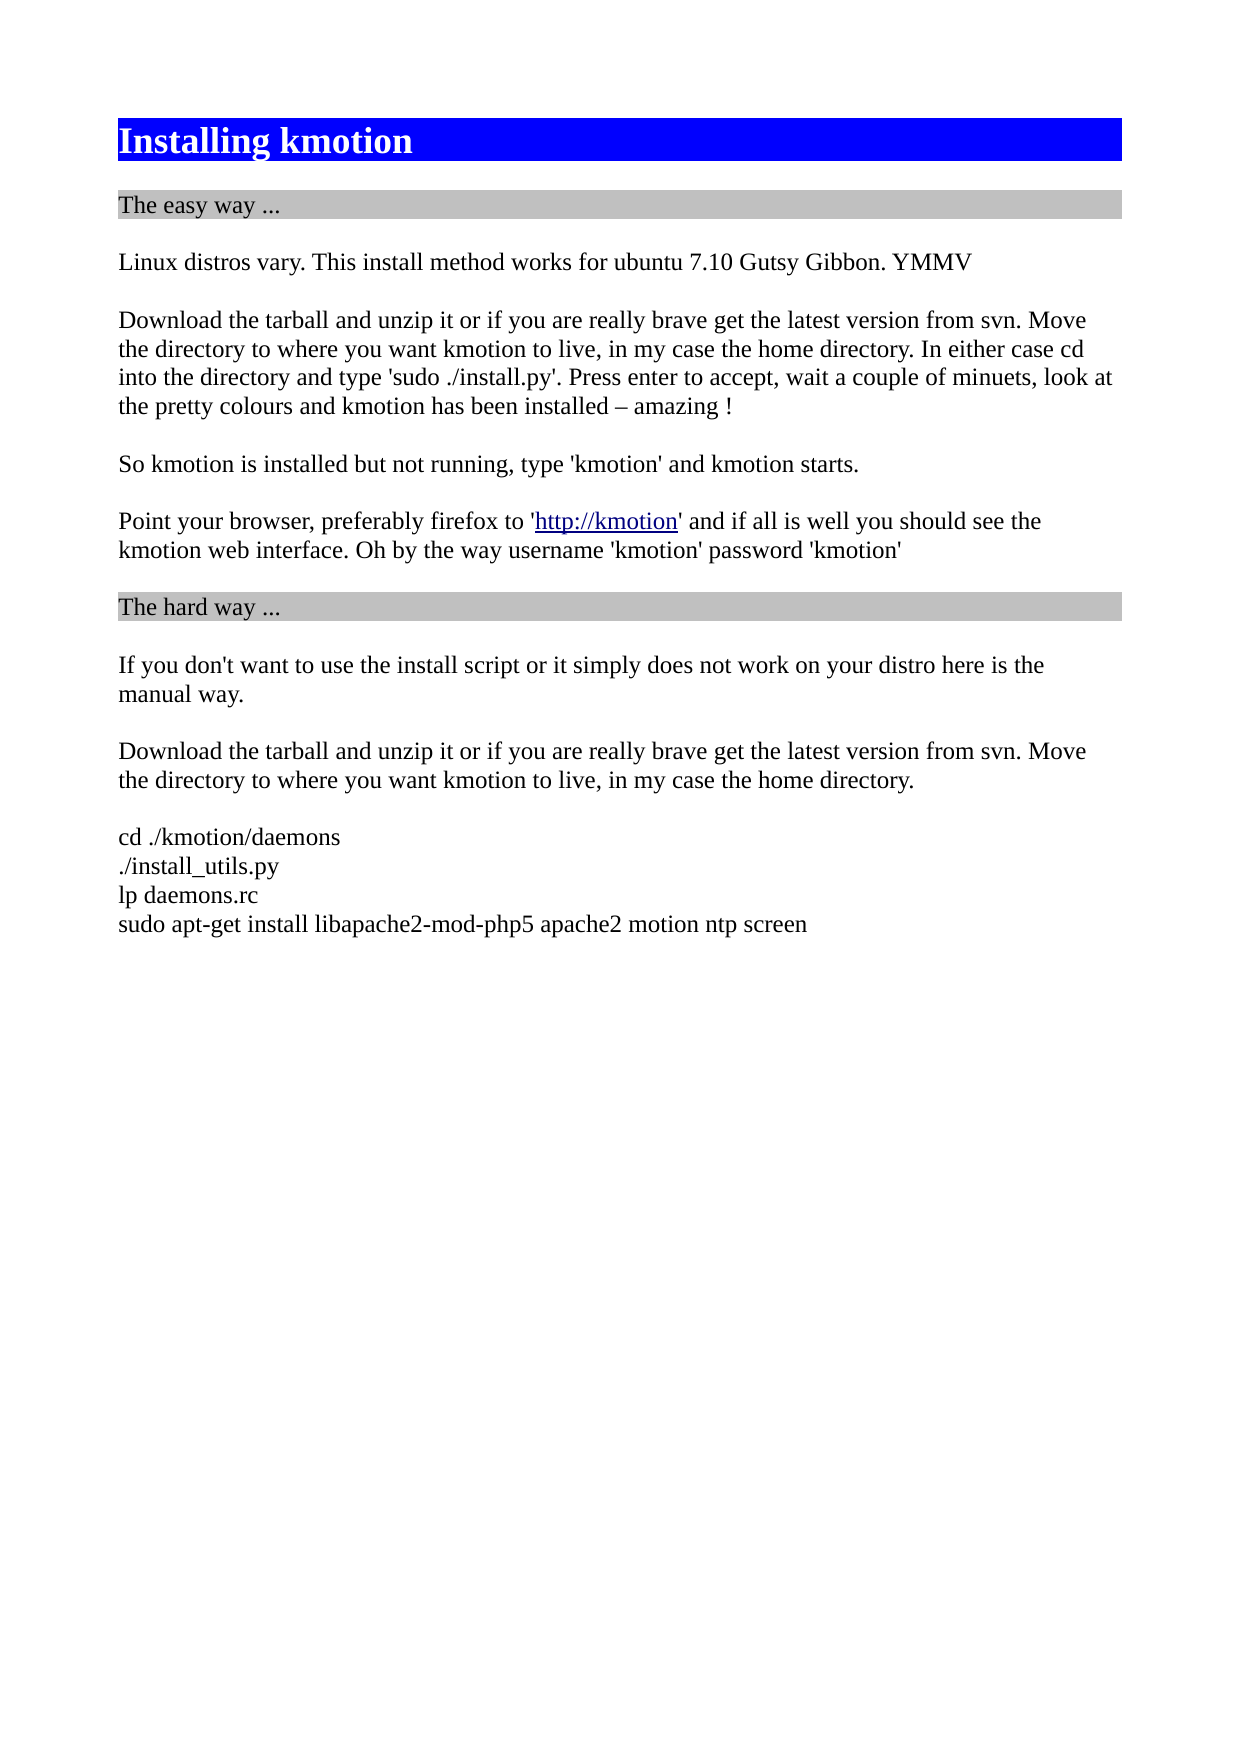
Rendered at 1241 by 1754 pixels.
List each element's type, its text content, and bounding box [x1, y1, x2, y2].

text Point your browser, preferably firefox to 'http://kmotion' and if all is well you should see the kmotion web interface. Oh by the way username 'kmotion' password 'kmotion' [118, 506, 1122, 564]
text Download the tarball and unzip it or if you are really brave get the latest version from svn. Move the directory to where you want kmotion to live, in my case the home directory. In either case cd into the directory and type 'sudo ./install.py'. Press enter to accept, wait a couple of minuets, look at the pretty colours and kmotion has been installed – amazing ! [118, 305, 1122, 420]
text Installing kmotion [118, 118, 1122, 161]
text cd ./kmotion/daemons [118, 822, 1122, 851]
text ./install_utils.py [118, 851, 1122, 880]
text So kmotion is installed but not running, type 'kmotion' and kmotion starts. [118, 449, 1122, 477]
text Linux distros vary. This install method works for ubuntu 7.10 Gutsy Gibbon. YMMV [118, 247, 1122, 276]
text lp daemons.rc [118, 880, 1122, 909]
text Download the tarball and unzip it or if you are really brave get the latest version from svn. Move the directory to where you want kmotion to live, in my case the home directory. [118, 736, 1122, 794]
text sudo apt-get install libapache2-mod-php5 apache2 motion ntp screen [118, 909, 1122, 937]
text If you don't want to use the install script or it simply does not work on your distro here is the manual way. [118, 650, 1122, 707]
text The hard way ... [118, 592, 1122, 621]
text The easy way ... [118, 190, 1122, 219]
